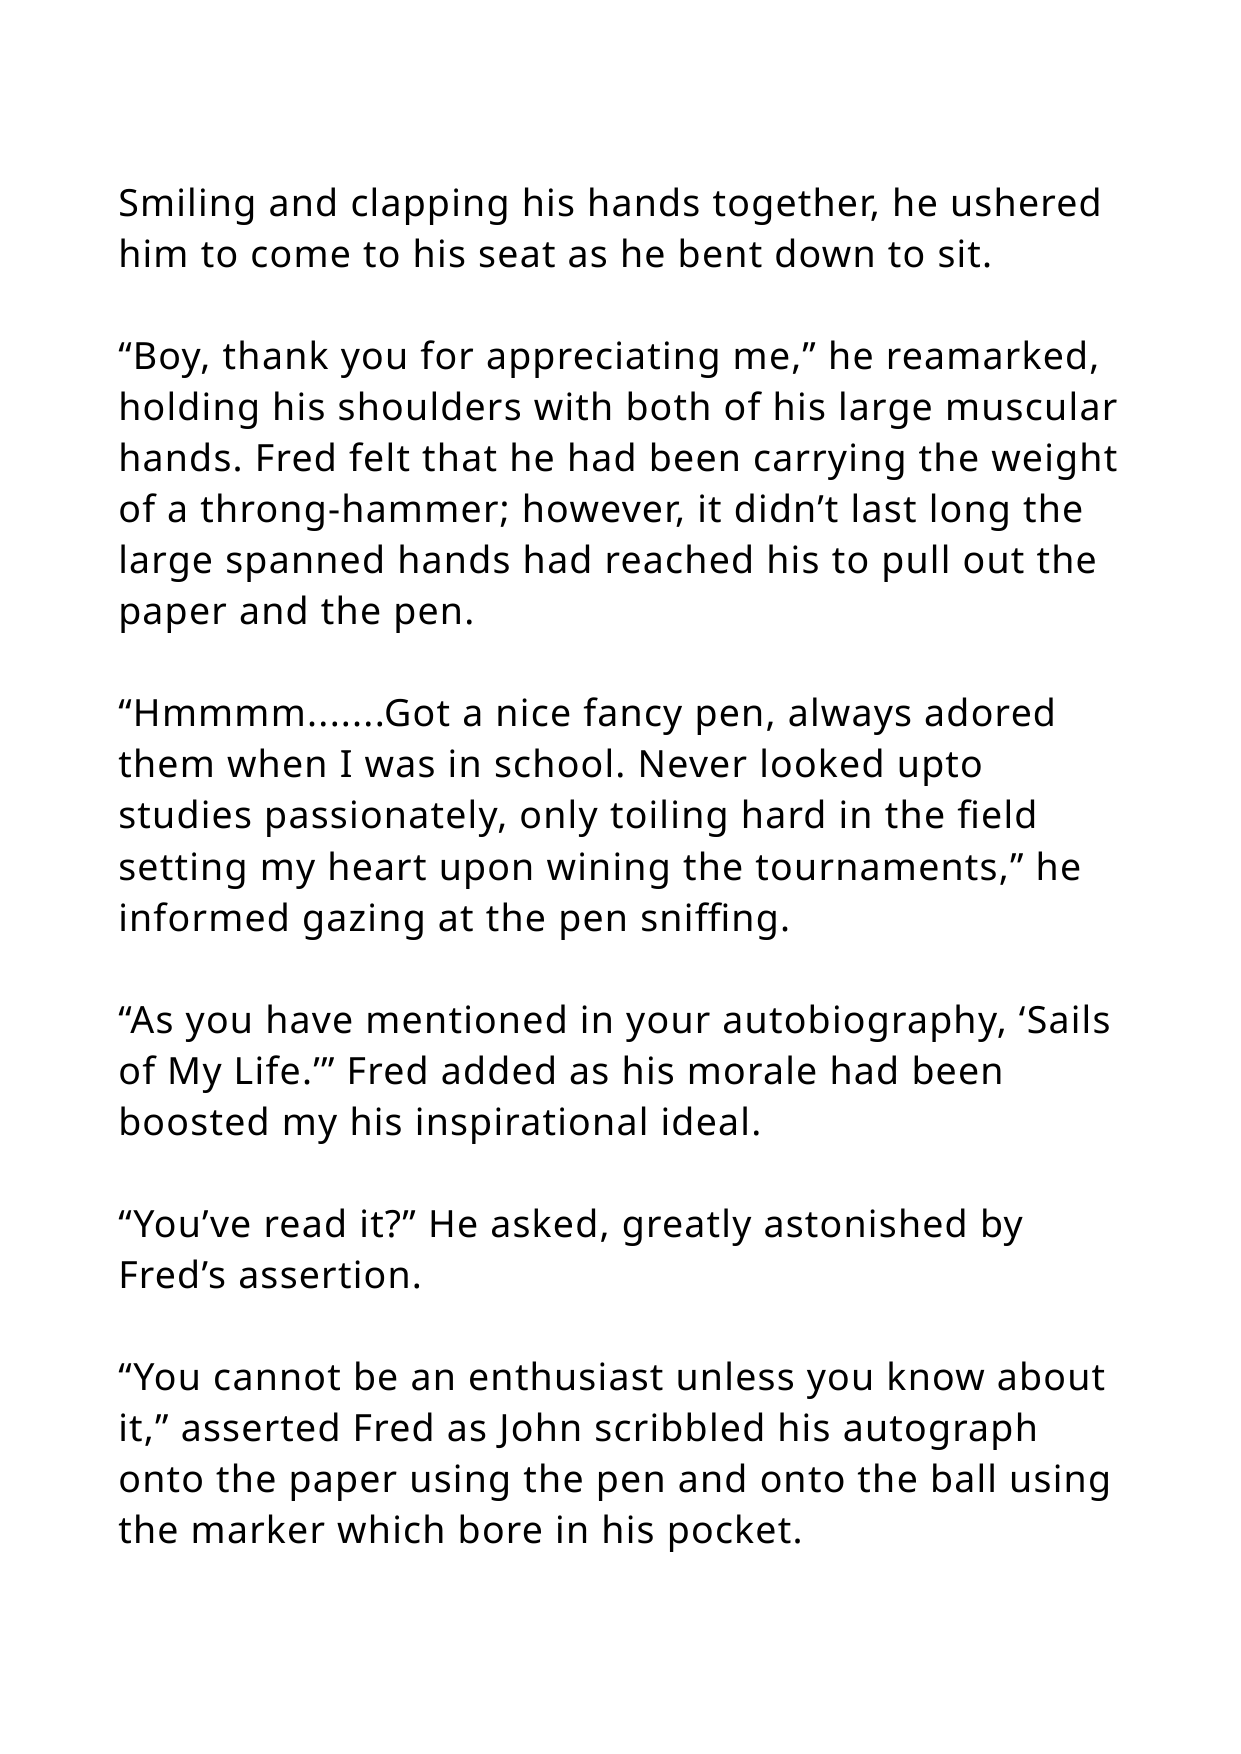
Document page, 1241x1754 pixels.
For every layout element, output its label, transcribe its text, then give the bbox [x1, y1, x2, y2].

text “You’ve read it?” He asked, greatly astonished by Fred’s assertion. [118, 1197, 1122, 1299]
text “As you have mentioned in your autobiography, ‘Sails of My Life.’” Fred added as his morale had been boosted my his inspirational ideal. [118, 993, 1122, 1146]
text “Boy, thank you for appreciating me,” he reamarked, holding his shoulders with both of his large muscular hands. Fred felt that he had been carrying the weight of a throng-hammer; however, it didn’t last long the large spanned hands had reached his to pull out the paper and the pen. [118, 329, 1122, 636]
text “Hmmmm.......Got a nice fancy pen, always adored them when I was in school. Never looked upto studies passionately, only toiling hard in the field setting my heart upon wining the tournaments,” he informed gazing at the pen sniffing. [118, 687, 1122, 942]
text Smiling and clapping his hands together, he ushered him to come to his seat as he bent down to sit. [118, 176, 1122, 278]
text “You cannot be an enthusiast unless you know about it,” asserted Fred as John scribbled his autograph onto the paper using the pen and onto the ball using the marker which bore in his pocket. [118, 1350, 1122, 1554]
